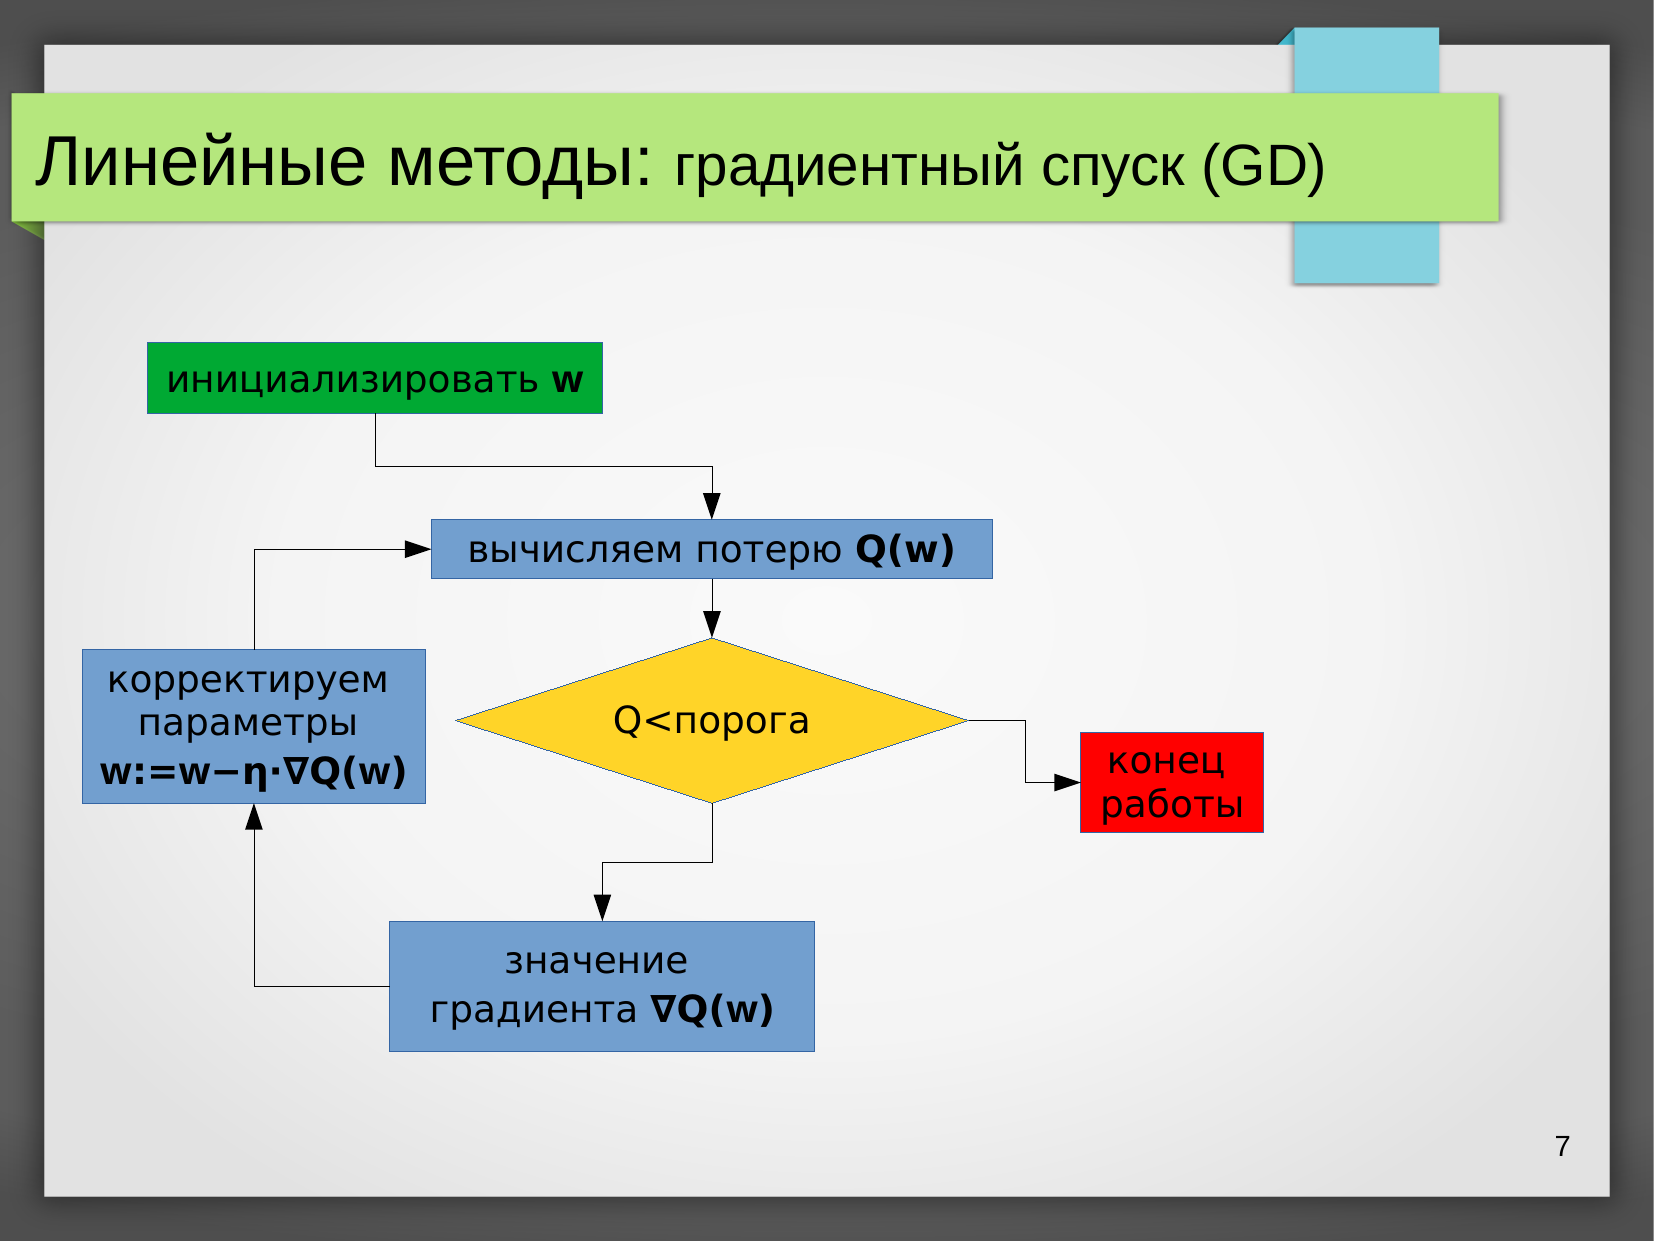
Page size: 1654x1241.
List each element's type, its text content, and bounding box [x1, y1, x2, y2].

text_box инициализировать w [147, 342, 603, 414]
text_box корректируем параметры w:=w−η⋅∇Q(w) [82, 649, 426, 804]
text_box значение градиента ∇Q(w) [389, 921, 815, 1052]
picture [0, 0, 1654, 1241]
text_box вычисляем потерю Q(w) [431, 519, 993, 579]
title Линейные методы: градиентный спуск (GD) [35, 121, 1489, 201]
text_box Q<порога [455, 638, 968, 804]
text_box конец работы [1080, 732, 1264, 833]
